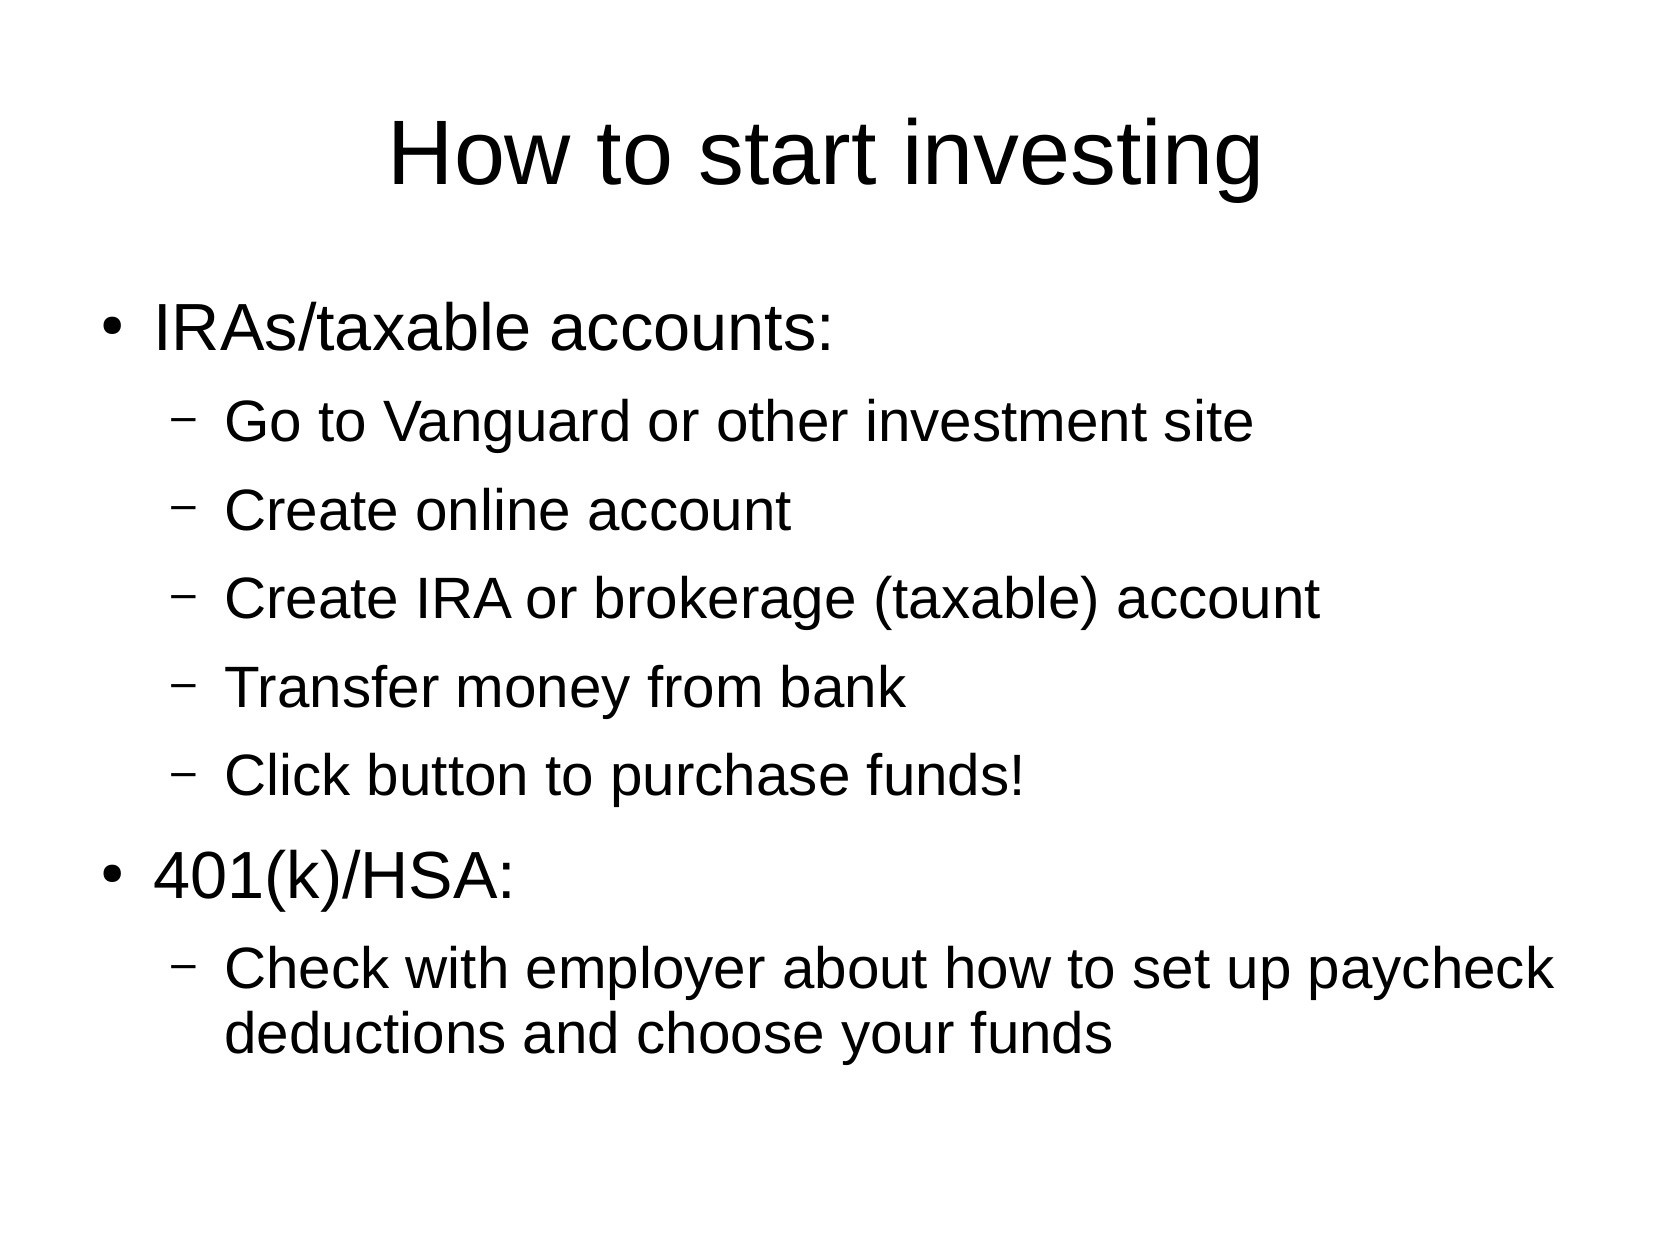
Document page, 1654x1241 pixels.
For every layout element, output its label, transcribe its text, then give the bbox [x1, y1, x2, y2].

list IRAs/taxable accounts: Go to Vanguard or other investment site Create online account Create IRA or brokerage (taxable) account Transfer money from bank Click button to purchase funds! 401(k)/HSA: Check with employer about how to set up paycheck deductions and choose your funds [82, 290, 1571, 1201]
title How to start investing [82, 49, 1571, 257]
